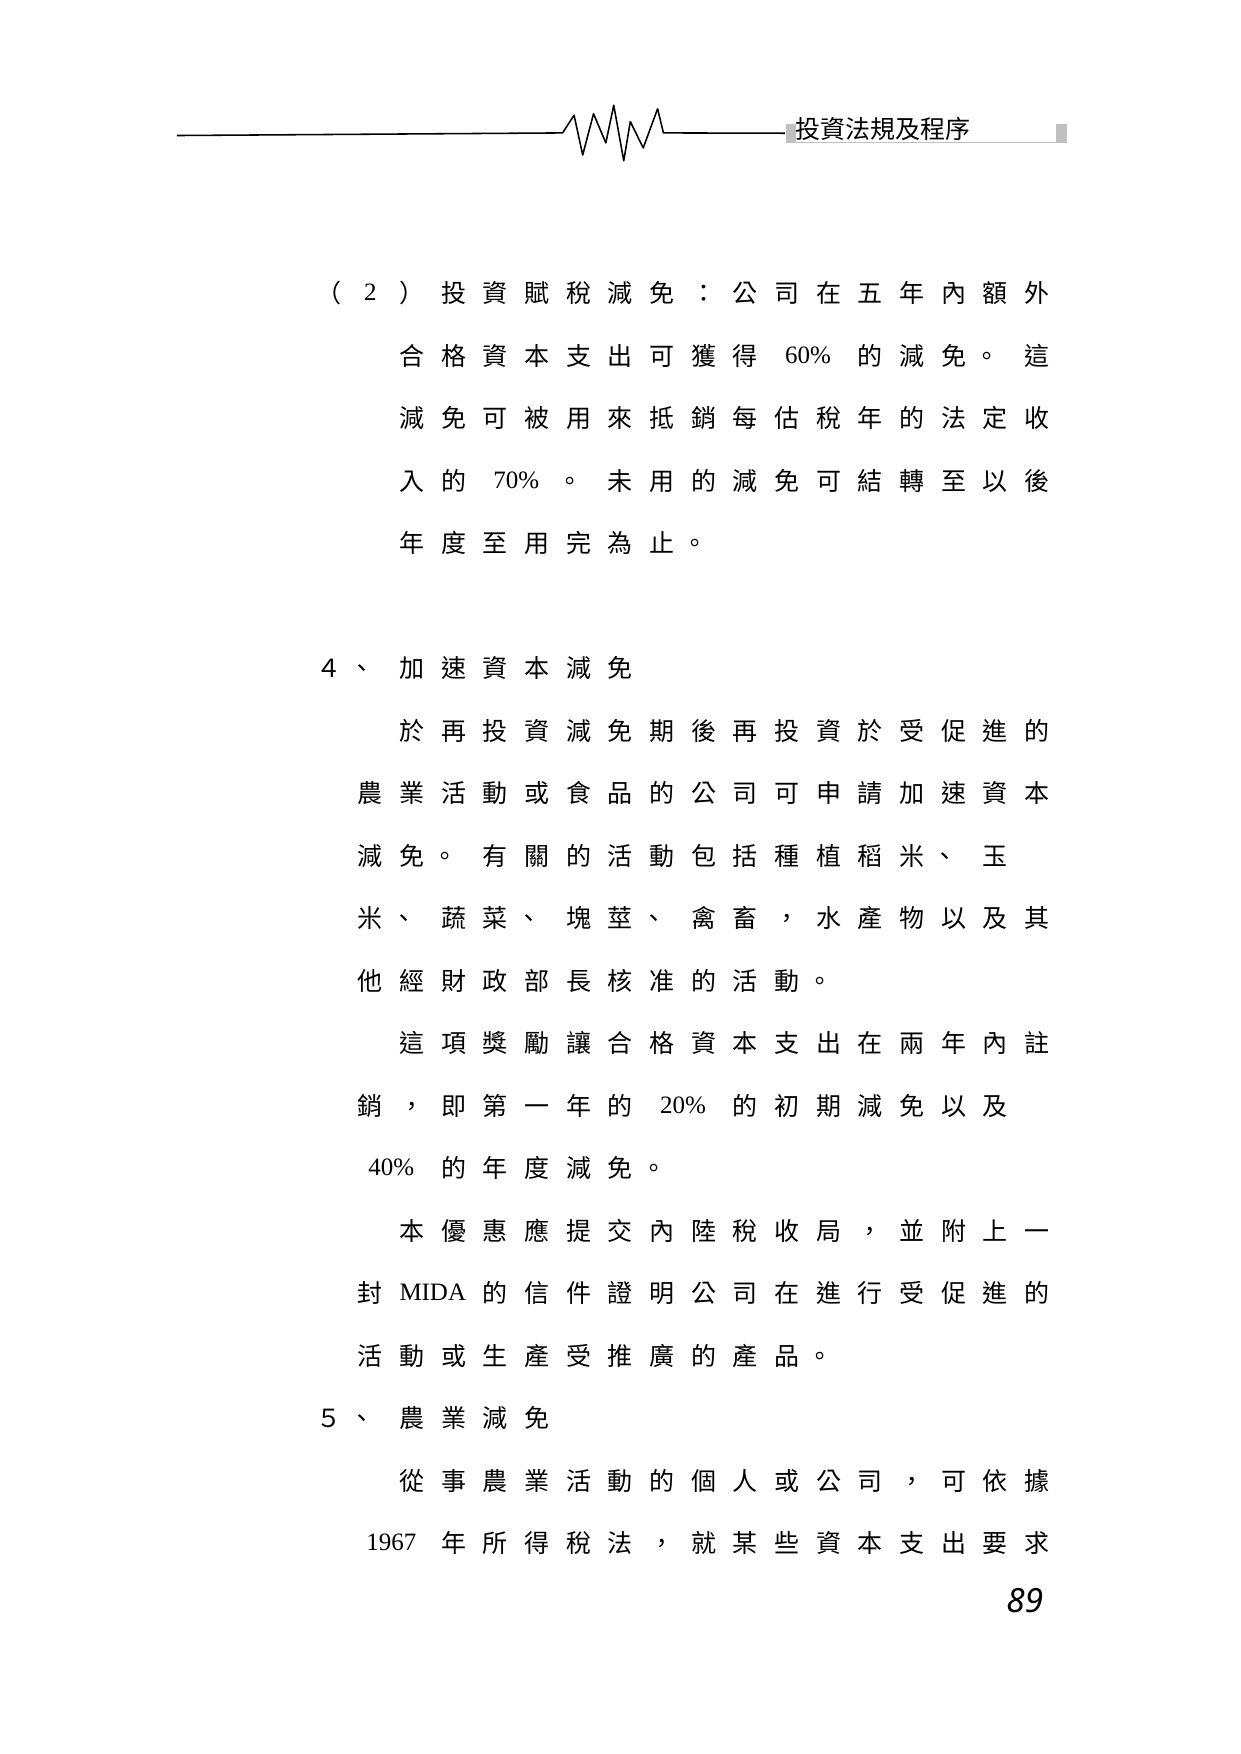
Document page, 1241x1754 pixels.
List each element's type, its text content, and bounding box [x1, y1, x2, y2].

text 本優惠應提交內陸稅收局，並附上一封MIDA的信件證明公司在進行受促進的活動或生產受推廣的產品。 [330, 1188, 1058, 1375]
text 從事農業活動的個人或公司，可依據1967年所得稅法，就某些資本支出要求 [330, 1438, 1058, 1563]
text 這項獎勵讓合格資本支出在兩年內註銷，即第一年的20%的初期減免以及40%的年度減免。 [330, 1000, 1058, 1188]
text ４、加速資本減免 [281, 625, 1058, 688]
text ５、農業減免 [281, 1375, 1058, 1438]
text （2）投資賦稅減免：公司在五年內額外合格資本支出可獲得60%的減免。這減免可被用來抵銷每估稅年的法定收入的70%。未用的減免可結轉至以後年度至用完為止。 [306, 250, 1058, 563]
text 於再投資減免期後再投資於受促進的農業活動或食品的公司可申請加速資本減免。有關的活動包括種植稻米、玉米、蔬菜、塊莖、禽畜，水產物以及其他經財政部長核准的活動。 [330, 688, 1058, 1000]
